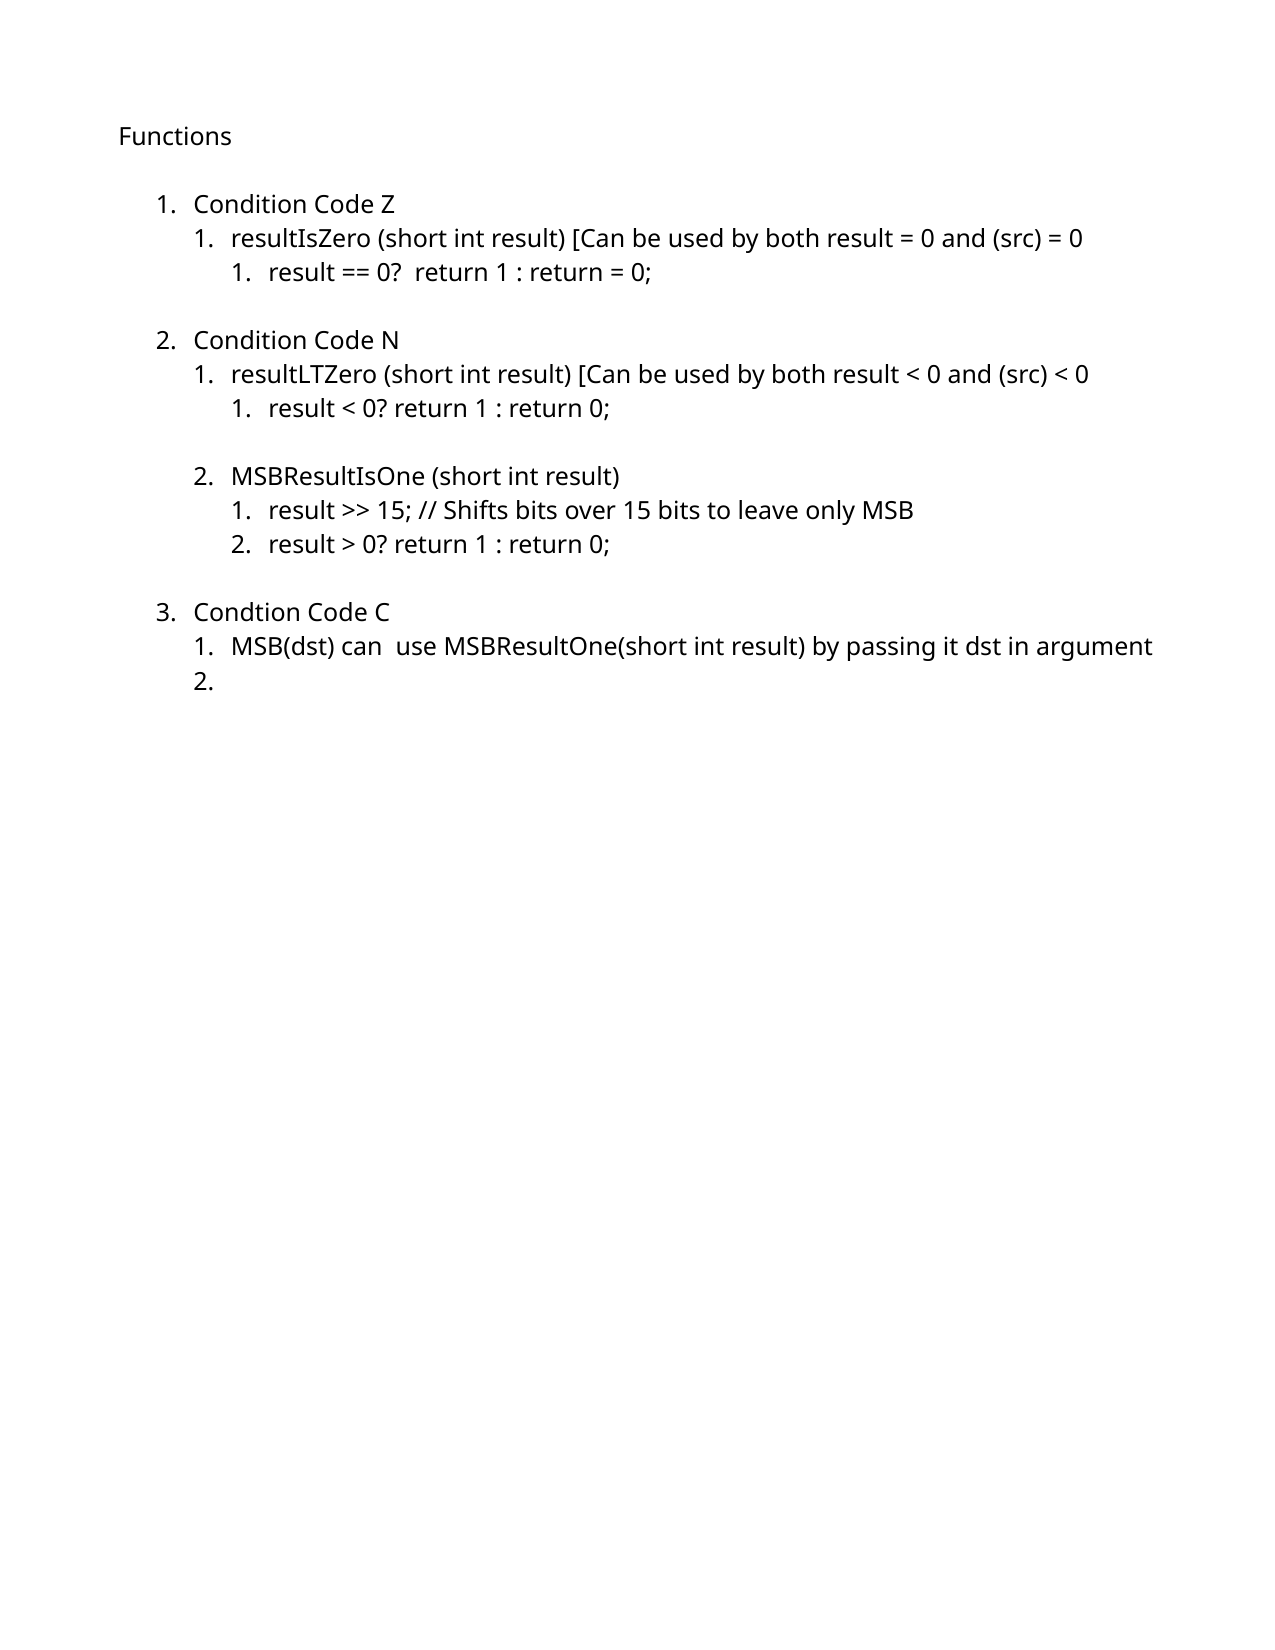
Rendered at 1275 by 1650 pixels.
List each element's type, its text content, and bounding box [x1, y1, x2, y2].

list result == 0? return 1 : return = 0; [231, 254, 1157, 288]
list result >> 15; // Shifts bits over 15 bits to leave only MSB [231, 493, 1157, 527]
list result < 0? return 1 : return 0; [231, 391, 1157, 425]
text Functions [118, 118, 1157, 152]
list resultIsZero (short int result) [Can be used by both result = 0 and (src) = 0 [193, 220, 1157, 254]
list Condition Code N [156, 322, 1157, 357]
list Condition Code Z [156, 186, 1157, 220]
list Condtion Code C [156, 595, 1157, 629]
list resultLTZero (short int result) [Can be used by both result < 0 and (src) < 0 [193, 357, 1157, 391]
list MSBResultIsOne (short int result) [193, 459, 1157, 493]
list result > 0? return 1 : return 0; [231, 527, 1157, 561]
list MSB(dst) can use MSBResultOne(short int result) by passing it dst in argument [193, 629, 1157, 663]
